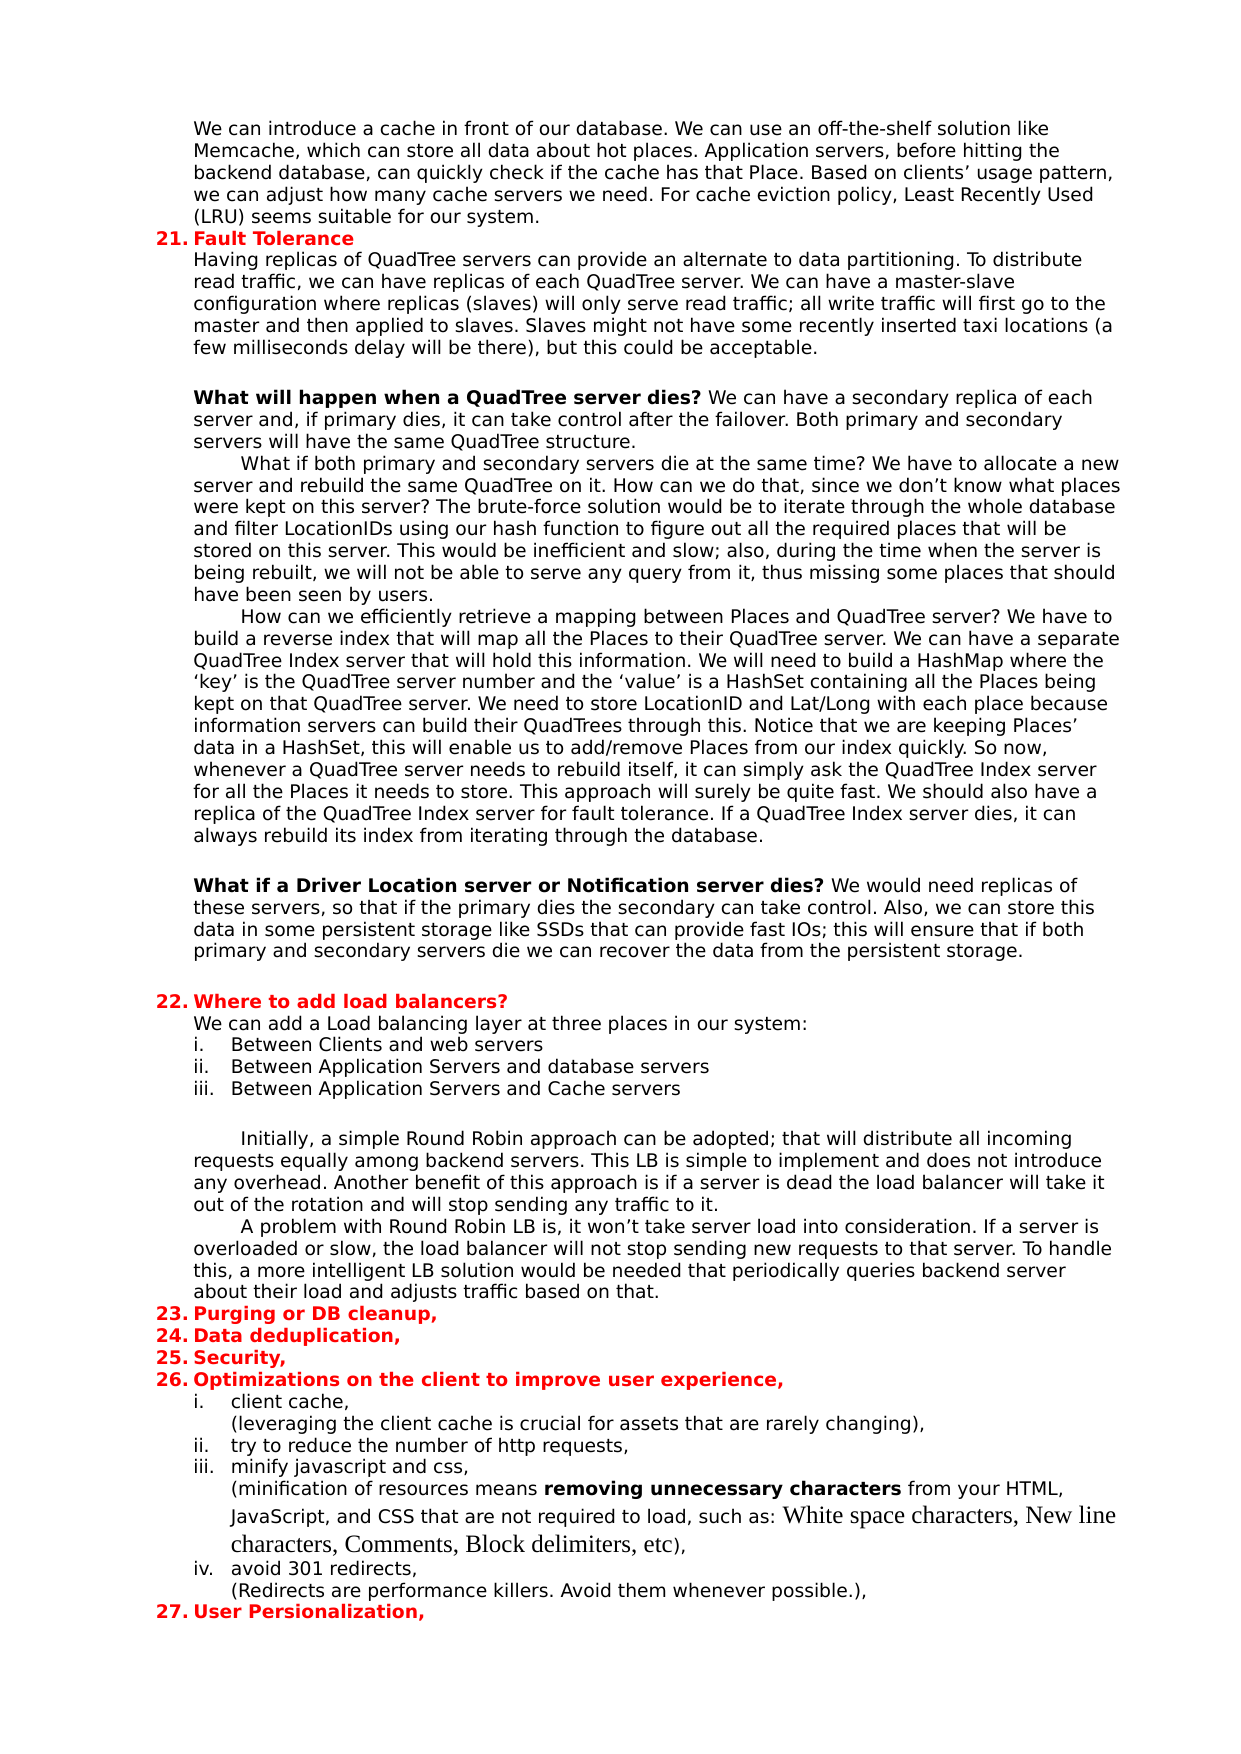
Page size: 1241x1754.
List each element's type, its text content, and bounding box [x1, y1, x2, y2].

list Purging or DB cleanup, [156, 1303, 1122, 1325]
list What if both primary and secondary servers die at the same time? We have to allocate a new server and rebuild the same QuadTree on it. How can we do that, since we don’t know what places were kept on this server? The brute-force solution would be to iterate through the whole database and filter LocationIDs using our hash function to figure out all the required places that will be stored on this server. This would be inefficient and slow; also, during the time when the server is being rebuilt, we will not be able to serve any query from it, thus missing some places that should have been seen by users. [156, 453, 1122, 606]
list What will happen when a QuadTree server dies? We can have a secondary replica of each server and, if primary dies, it can take control after the failover. Both primary and secondary servers will have the same QuadTree structure. [156, 387, 1122, 453]
list User Persionalization, [156, 1601, 1122, 1623]
list How can we efficiently retrieve a mapping between Places and QuadTree server? We have to build a reverse index that will map all the Places to their QuadTree server. We can have a separate QuadTree Index server that will hold this information. We will need to build a HashMap where the ‘key’ is the QuadTree server number and the ‘value’ is a HashSet containing all the Places being kept on that QuadTree server. We need to store LocationID and Lat/Long with each place because information servers can build their QuadTrees through this. Notice that we are keeping Places’ data in a HashSet, this will enable us to add/remove Places from our index quickly. So now, whenever a QuadTree server needs to rebuild itself, it can simply ask the QuadTree Index server for all the Places it needs to store. This approach will surely be quite fast. We should also have a replica of the QuadTree Index server for fault tolerance. If a QuadTree Index server dies, it can always rebuild its index from iterating through the database. [156, 606, 1122, 846]
list We can introduce a cache in front of our database. We can use an off-the-shelf solution like Memcache, which can store all data about hot places. Application servers, before hitting the backend database, can quickly check if the cache has that Place. Based on clients’ usage pattern, we can adjust how many cache servers we need. For cache eviction policy, Least Recently Used (LRU) seems suitable for our system. [156, 118, 1122, 227]
list What if a Driver Location server or Notification server dies? We would need replicas of these servers, so that if the primary dies the secondary can take control. Also, we can store this data in some persistent storage like SSDs that can provide fast IOs; this will ensure that if both primary and secondary servers die we can recover the data from the persistent storage. [156, 875, 1122, 962]
list Between Application Servers and database servers [193, 1056, 1122, 1078]
list Data deduplication, [156, 1325, 1122, 1347]
list Where to add load balancers? [156, 991, 1122, 1012]
list Having replicas of QuadTree servers can provide an alternate to data partitioning. To distribute read traffic, we can have replicas of each QuadTree server. We can have a master-slave configuration where replicas (slaves) will only serve read traffic; all write traffic will first go to the master and then applied to slaves. Slaves might not have some recently inserted taxi locations (a few milliseconds delay will be there), but this could be acceptable. [156, 249, 1122, 359]
list We can add a Load balancing layer at three places in our system: [156, 1012, 1122, 1034]
list Initially, a simple Round Robin approach can be adopted; that will distribute all incoming requests equally among backend servers. This LB is simple to implement and does not introduce any overhead. Another benefit of this approach is if a server is dead the load balancer will take it out of the rotation and will stop sending any traffic to it. [156, 1128, 1122, 1216]
list Between Clients and web servers [193, 1034, 1122, 1056]
list A problem with Round Robin LB is, it won’t take server load into consideration. If a server is overloaded or slow, the load balancer will not stop sending new requests to that server. To handle this, a more intelligent LB solution would be needed that periodically queries backend server about their load and adjusts traffic based on that. [156, 1216, 1122, 1303]
list Fault Tolerance [156, 227, 1122, 249]
list avoid 301 redirects, [193, 1558, 1122, 1579]
list minify javascript and css, [193, 1456, 1122, 1478]
list Between Application Servers and Cache servers [193, 1078, 1122, 1100]
list Optimizations on the client to improve user experience, [156, 1369, 1122, 1391]
list (minification of resources means removing unnecessary characters from your HTML, JavaScript, and CSS that are not required to load, such as: White space characters, New line characters, Comments, Block delimiters, etc), [193, 1478, 1122, 1558]
list client cache, [193, 1391, 1122, 1413]
list (Redirects are performance killers. Avoid them whenever possible.), [193, 1579, 1122, 1601]
list (leveraging the client cache is crucial for assets that are rarely changing), [193, 1413, 1122, 1434]
list Security, [156, 1347, 1122, 1369]
list try to reduce the number of http requests, [193, 1434, 1122, 1456]
